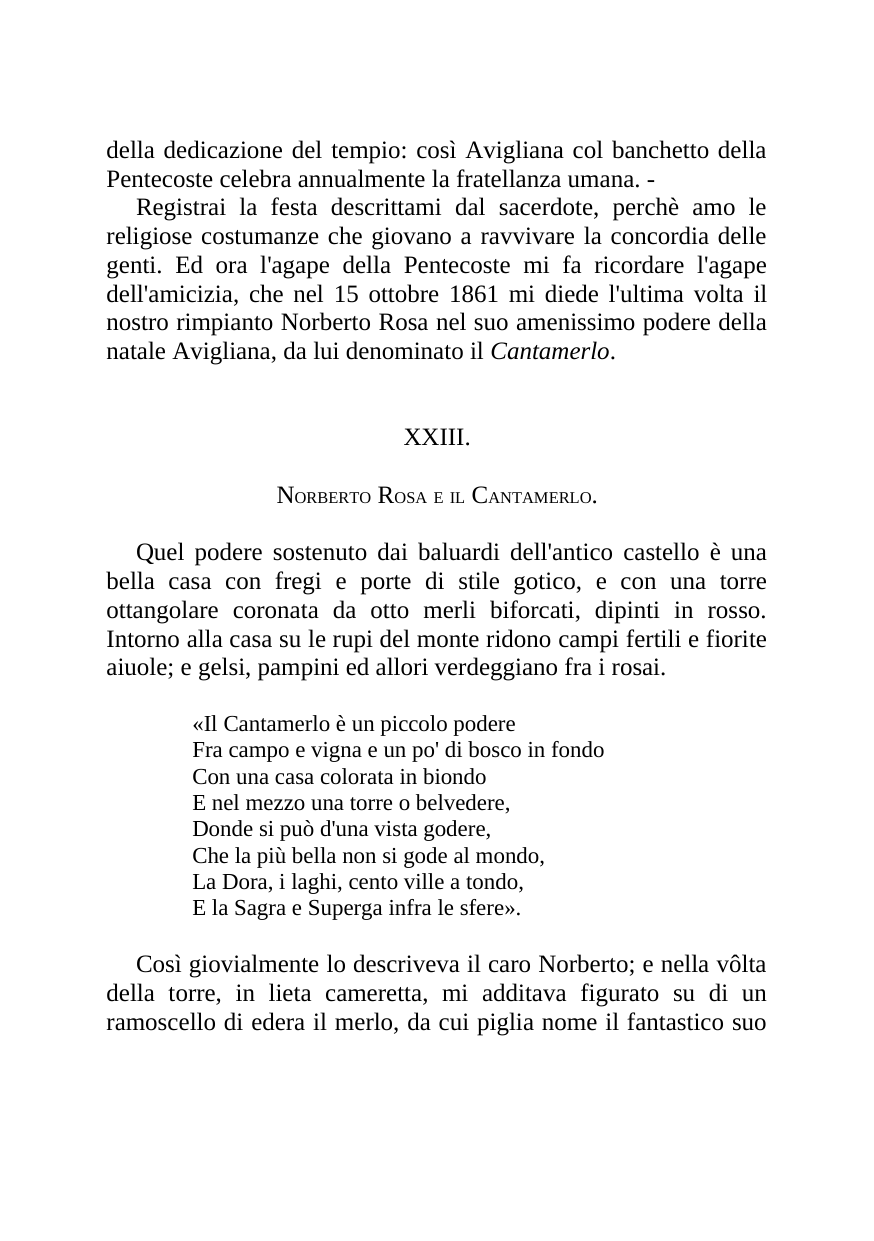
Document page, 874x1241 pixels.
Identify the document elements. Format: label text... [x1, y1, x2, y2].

text Norberto Rosa e il Cantamerlo. [106, 480, 768, 509]
text Fra campo e vigna e un po' di bosco in fondo [162, 736, 768, 763]
text «Il Cantamerlo è un piccolo podere [162, 710, 768, 736]
text della dedicazione del tempio: così Avigliana col banchetto della Pentecoste celebra annualmente la fratellanza umana. - [106, 135, 768, 192]
text E la Sagra e Superga infra le sfere». [162, 894, 768, 921]
text XXIII. [106, 422, 768, 451]
text La Dora, i laghi, cento ville a tondo, [162, 868, 768, 894]
text Donde si può d'una vista godere, [162, 815, 768, 842]
text Quel podere sostenuto dai baluardi dell'antico castello è una bella casa con fregi e porte di stile gotico, e con una torre ottangolare coronata da otto merli biforcati, dipinti in rosso. Intorno alla casa su le rupi del monte ridono campi fertili e fiorite aiuole; e gelsi, pampini ed allori verdeggiano fra i rosai. [106, 537, 768, 681]
text Con una casa colorata in biondo [162, 763, 768, 789]
text Così giovialmente lo descriveva il caro Norberto; e nella vôlta della torre, in lieta cameretta, mi additava figurato su di un ramoscello di edera il merlo, da cui piglia nome il fantastico suo [106, 949, 768, 1036]
text E nel mezzo una torre o belvedere, [162, 789, 768, 815]
text Registrai la festa descrittami dal sacerdote, perchè amo le religiose costumanze che giovano a ravvivare la concordia delle genti. Ed ora l'agape della Pentecoste mi fa ricordare l'agape dell'amicizia, che nel 15 ottobre 1861 mi diede l'ultima volta il nostro rimpianto Norberto Rosa nel suo amenissimo podere della natale Avigliana, da lui denominato il Cantamerlo. [106, 192, 768, 365]
text Che la più bella non si gode al mondo, [162, 842, 768, 868]
